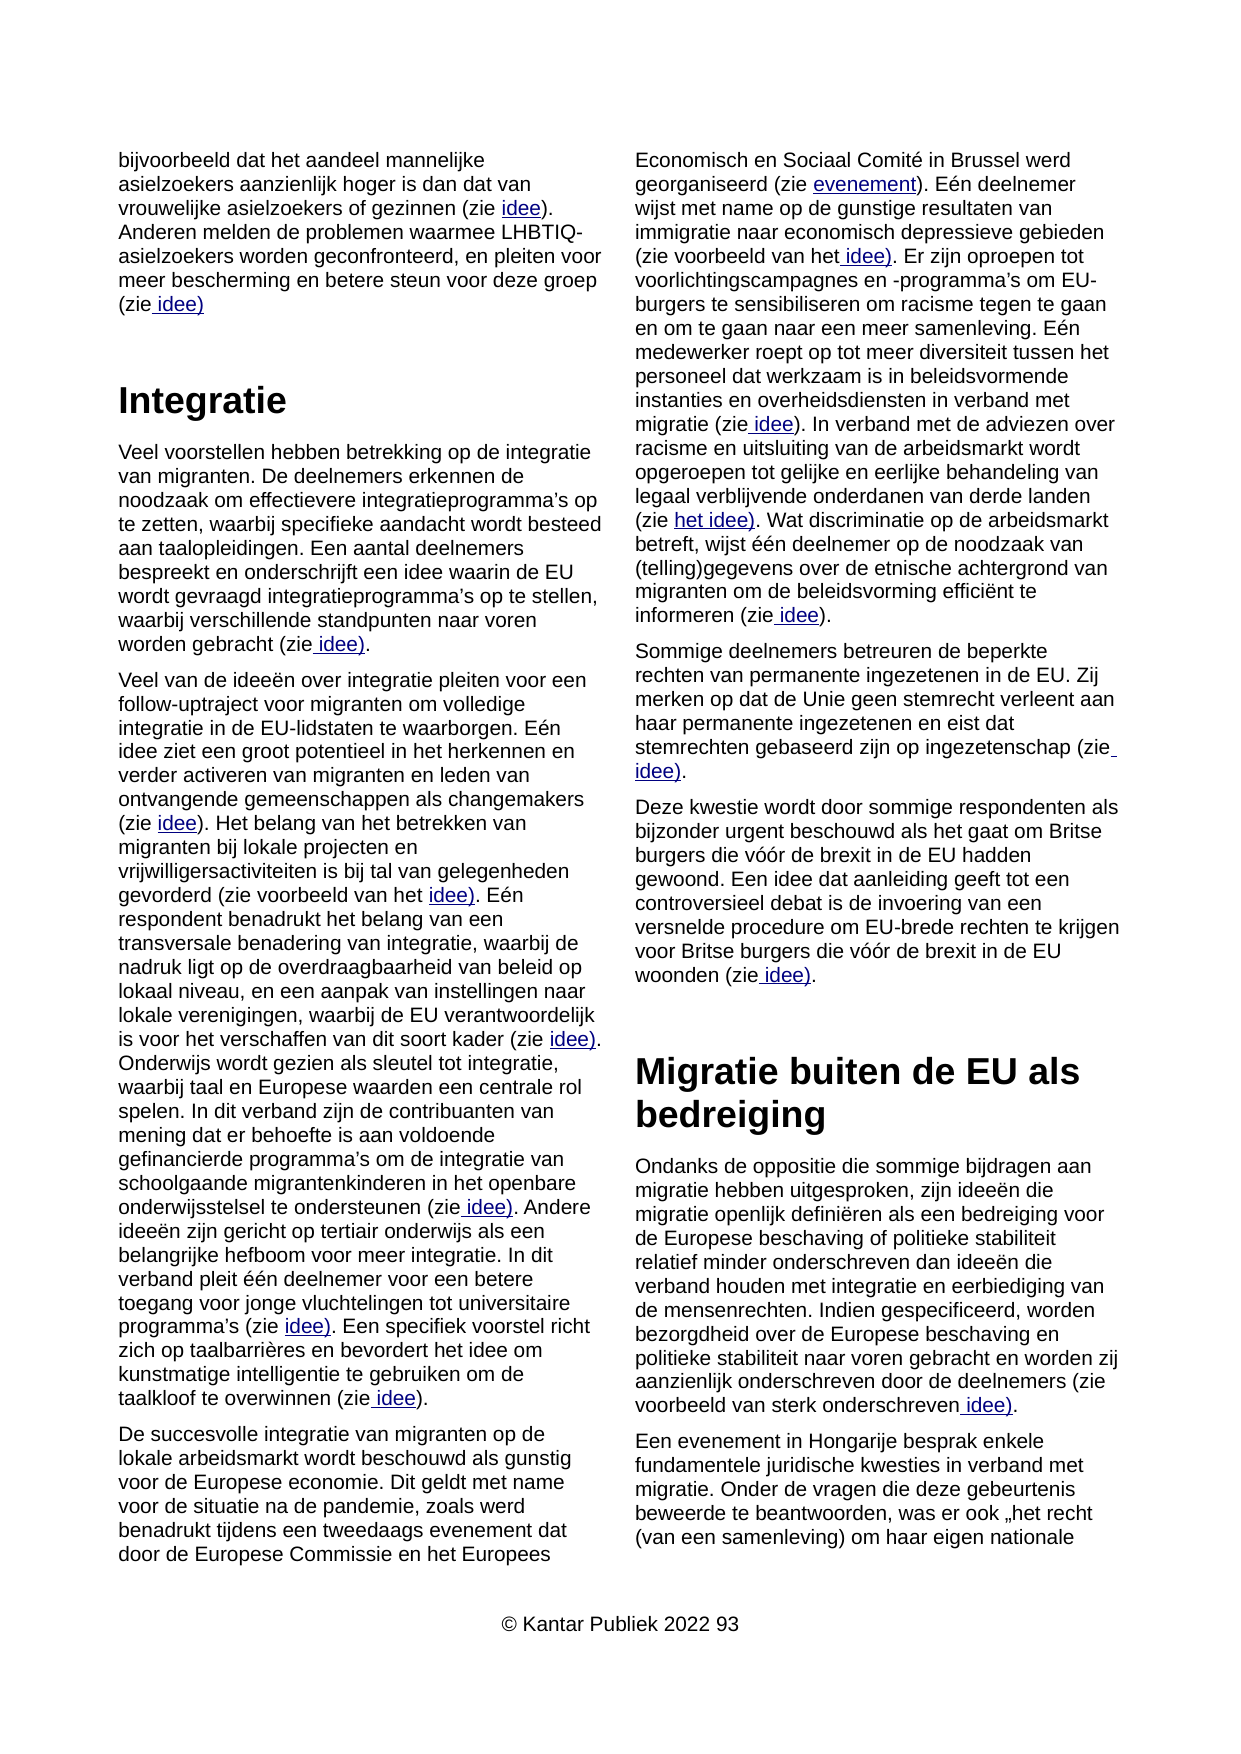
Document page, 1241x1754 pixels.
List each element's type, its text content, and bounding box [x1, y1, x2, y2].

subtitle Migratie buiten de EU als bedreiging [635, 1049, 1122, 1135]
subtitle Integratie [118, 378, 605, 421]
text bijvoorbeeld dat het aandeel mannelijke asielzoekers aanzienlijk hoger is dan dat van vrouwelijke asielzoekers of gezinnen (zie idee). Anderen melden de problemen waarmee LHBTIQ-asielzoekers worden geconfronteerd, en pleiten voor meer bescherming en betere steun voor deze groep (zie idee) [118, 148, 605, 316]
text Ondanks de oppositie die sommige bijdragen aan migratie hebben uitgesproken, zijn ideeën die migratie openlijk definiëren als een bedreiging voor de Europese beschaving of politieke stabiliteit relatief minder onderschreven dan ideeën die verband houden met integratie en eerbiediging van de mensenrechten. Indien gespecificeerd, worden bezorgdheid over de Europese beschaving en politieke stabiliteit naar voren gebracht en worden zij aanzienlijk onderschreven door de deelnemers (zie voorbeeld van sterk onderschreven idee). [635, 1154, 1122, 1417]
text Sommige deelnemers betreuren de beperkte rechten van permanente ingezetenen in de EU. Zij merken op dat de Unie geen stemrecht verleent aan haar permanente ingezetenen en eist dat stemrechten gebaseerd zijn op ingezetenschap (zie idee). [635, 639, 1122, 783]
text Deze kwestie wordt door sommige respondenten als bijzonder urgent beschouwd als het gaat om Britse burgers die vóór de brexit in de EU hadden gewoond. Een idee dat aanleiding geeft tot een controversieel debat is de invoering van een versnelde procedure om EU-brede rechten te krijgen voor Britse burgers die vóór de brexit in de EU woonden (zie idee). [635, 795, 1122, 986]
text Een evenement in Hongarije besprak enkele fundamentele juridische kwesties in verband met migratie. Onder de vragen die deze gebeurtenis beweerde te beantwoorden, was er ook „het recht (van een samenleving) om haar eigen nationale [635, 1429, 1122, 1549]
text Economisch en Sociaal Comité in Brussel werd georganiseerd (zie evenement). Eén deelnemer wijst met name op de gunstige resultaten van immigratie naar economisch depressieve gebieden (zie voorbeeld van het idee). Er zijn oproepen tot voorlichtingscampagnes en -programma’s om EU-burgers te sensibiliseren om racisme tegen te gaan en om te gaan naar een meer samenleving. Eén medewerker roept op tot meer diversiteit tussen het personeel dat werkzaam is in beleidsvormende instanties en overheidsdiensten in verband met migratie (zie idee). In verband met de adviezen over racisme en uitsluiting van de arbeidsmarkt wordt opgeroepen tot gelijke en eerlijke behandeling van legaal verblijvende onderdanen van derde landen (zie het idee). Wat discriminatie op de arbeidsmarkt betreft, wijst één deelnemer op de noodzaak van (telling)gegevens over de etnische achtergrond van migranten om de beleidsvorming efficiënt te informeren (zie idee). [635, 148, 1122, 627]
text De succesvolle integratie van migranten op de lokale arbeidsmarkt wordt beschouwd als gunstig voor de Europese economie. Dit geldt met name voor de situatie na de pandemie, zoals werd benadrukt tijdens een tweedaags evenement dat door de Europese Commissie en het Europees [118, 1422, 605, 1566]
text Veel van de ideeën over integratie pleiten voor een follow-uptraject voor migranten om volledige integratie in de EU-lidstaten te waarborgen. Eén idee ziet een groot potentieel in het herkennen en verder activeren van migranten en leden van ontvangende gemeenschappen als changemakers (zie idee). Het belang van het betrekken van migranten bij lokale projecten en vrijwilligersactiviteiten is bij tal van gelegenheden gevorderd (zie voorbeeld van het idee). Eén respondent benadrukt het belang van een transversale benadering van integratie, waarbij de nadruk ligt op de overdraagbaarheid van beleid op lokaal niveau, en een aanpak van instellingen naar lokale verenigingen, waarbij de EU verantwoordelijk is voor het verschaffen van dit soort kader (zie idee). Onderwijs wordt gezien als sleutel tot integratie, waarbij taal en Europese waarden een centrale rol spelen. In dit verband zijn de contribuanten van mening dat er behoefte is aan voldoende gefinancierde programma’s om de integratie van schoolgaande migrantenkinderen in het openbare onderwijsstelsel te ondersteunen (zie idee). Andere ideeën zijn gericht op tertiair onderwijs als een belangrijke hefboom voor meer integratie. In dit verband pleit één deelnemer voor een betere toegang voor jonge vluchtelingen tot universitaire programma’s (zie idee). Een specifiek voorstel richt zich op taalbarrières en bevordert het idee om kunstmatige intelligentie te gebruiken om de taalkloof te overwinnen (zie idee). [118, 667, 605, 1410]
text Veel voorstellen hebben betrekking op de integratie van migranten. De deelnemers erkennen de noodzaak om effectievere integratieprogramma’s op te zetten, waarbij specifieke aandacht wordt besteed aan taalopleidingen. Een aantal deelnemers bespreekt en onderschrijft een idee waarin de EU wordt gevraagd integratieprogramma’s op te stellen, waarbij verschillende standpunten naar voren worden gebracht (zie idee). [118, 440, 605, 656]
